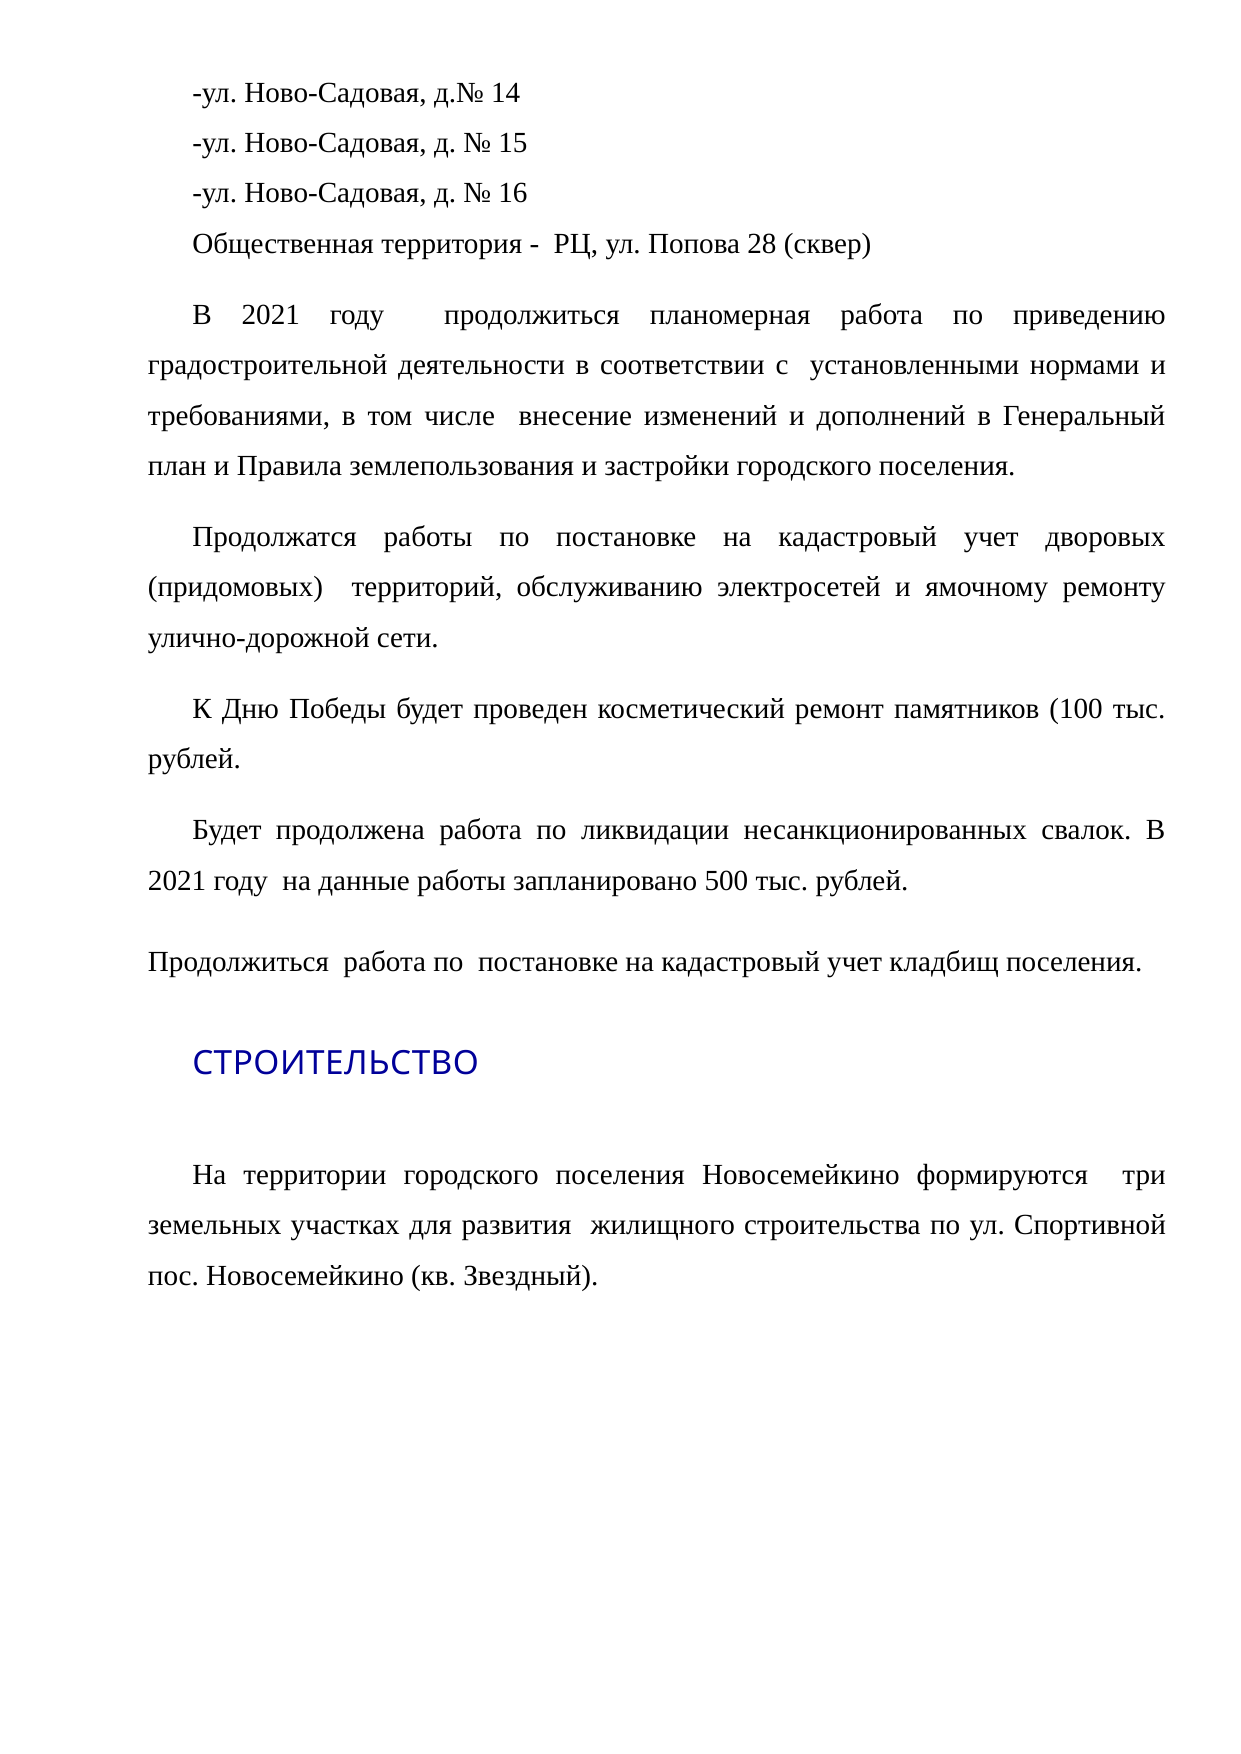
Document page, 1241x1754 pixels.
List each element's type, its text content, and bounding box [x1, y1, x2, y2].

text Продолжиться работа по постановке на кадастровый учет кладбищ поселения. [148, 944, 1167, 978]
text -ул. Ново-Садовая, д. № 15 [148, 125, 1167, 159]
text Продолжатся работы по постановке на кадастровый учет дворовых (придомовых) территорий, обслуживанию электросетей и ямочному ремонту улично-дорожной сети. [148, 519, 1167, 653]
text На территории городского поселения Новосемейкино формируются три земельных участках для развития жилищного строительства по ул. Спортивной пос. Новосемейкино (кв. Звездный). [148, 1157, 1167, 1291]
text СТРОИТЕЛЬСТВО [148, 1038, 1167, 1084]
text Общественная территория - РЦ, ул. Попова 28 (сквер) [148, 226, 1167, 259]
text Будет продолжена работа по ликвидации несанкционированных свалок. В 2021 году на данные работы запланировано 500 тыс. рублей. [148, 812, 1167, 896]
text В 2021 году продолжиться планомерная работа по приведению градостроительной деятельности в соответствии с установленными нормами и требованиями, в том числе внесение изменений и дополнений в Генеральный план и Правила землепользования и застройки городского поселения. [148, 297, 1167, 482]
text К Дню Победы будет проведен косметический ремонт памятников (100 тыс. рублей. [148, 691, 1167, 775]
text -ул. Ново-Садовая, д. № 16 [148, 176, 1167, 209]
text -ул. Ново-Садовая, д.№ 14 [148, 75, 1167, 108]
